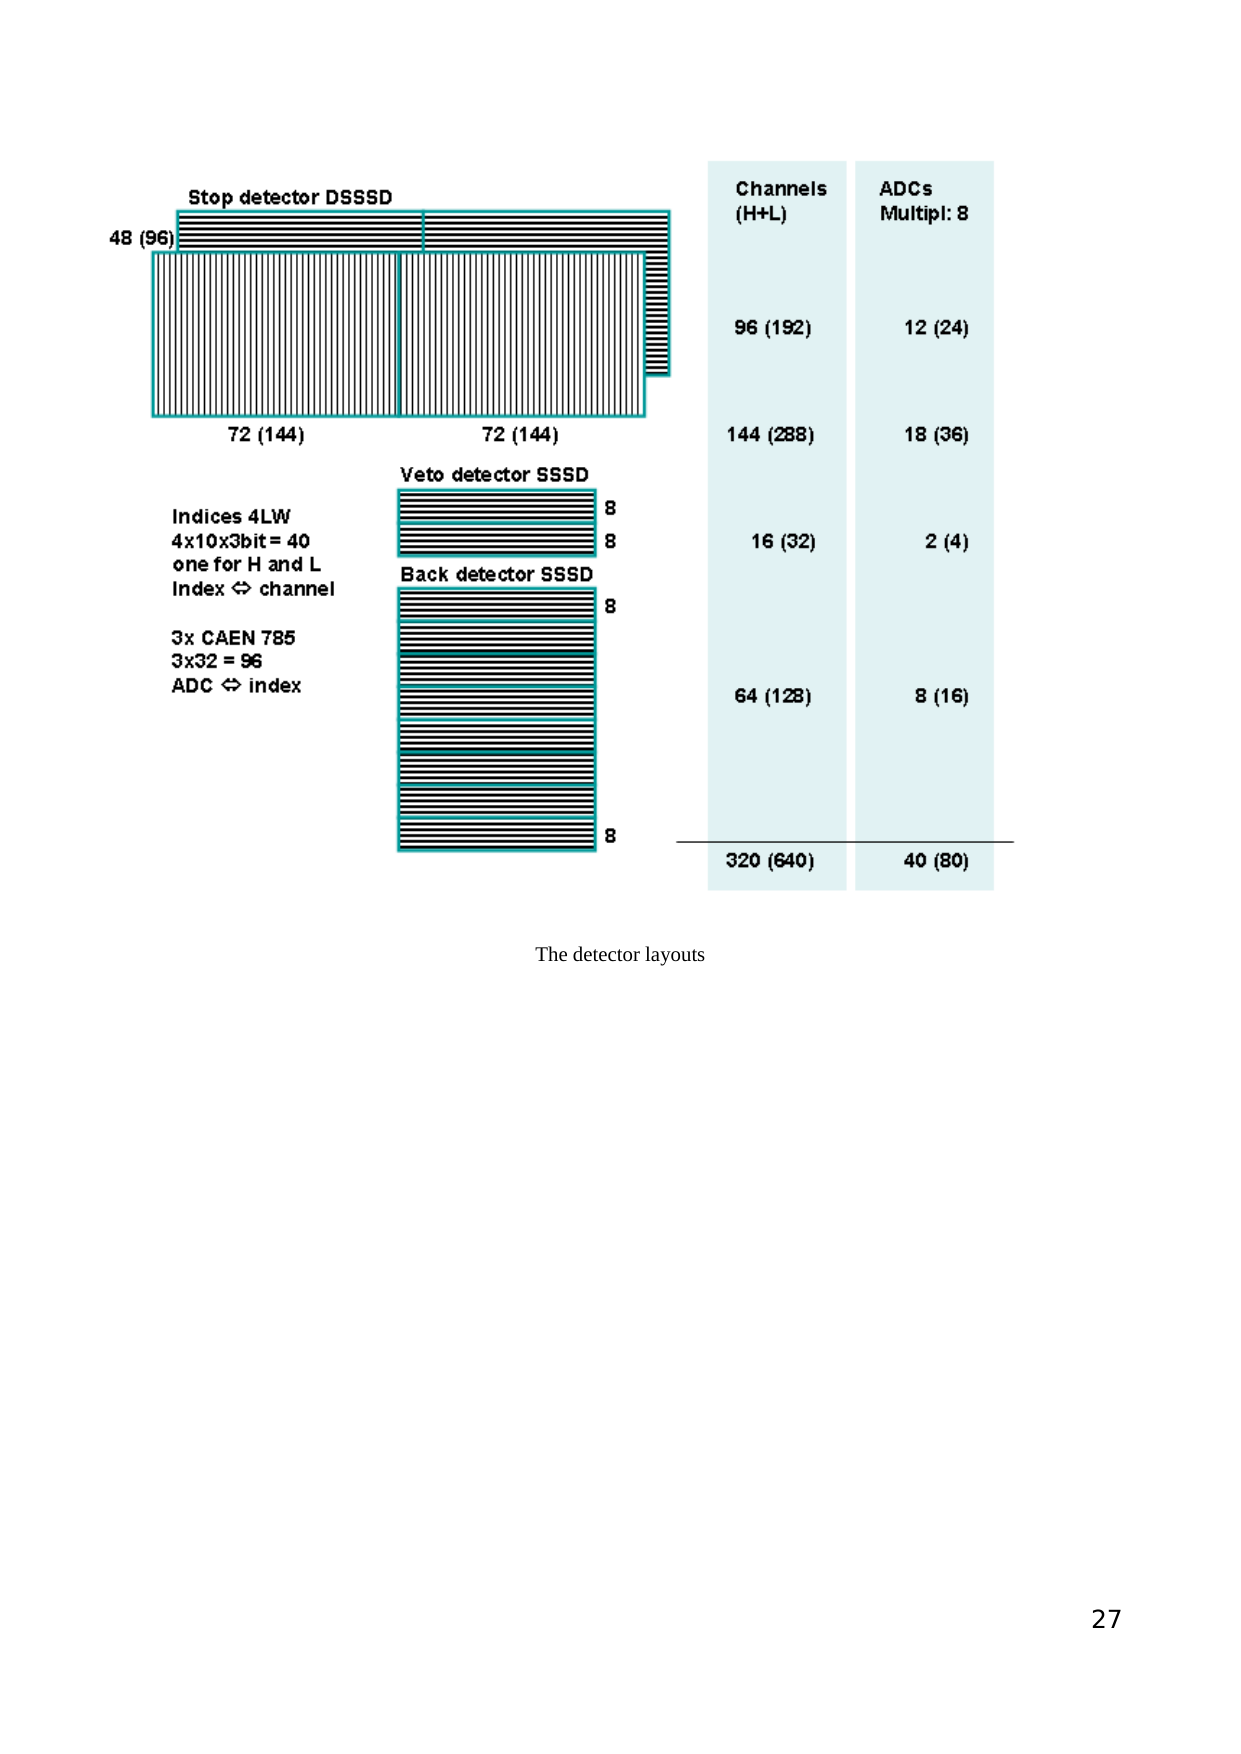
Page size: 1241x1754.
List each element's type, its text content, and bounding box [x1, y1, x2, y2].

picture [100, 141, 1140, 921]
text The detector layouts [118, 943, 1122, 966]
